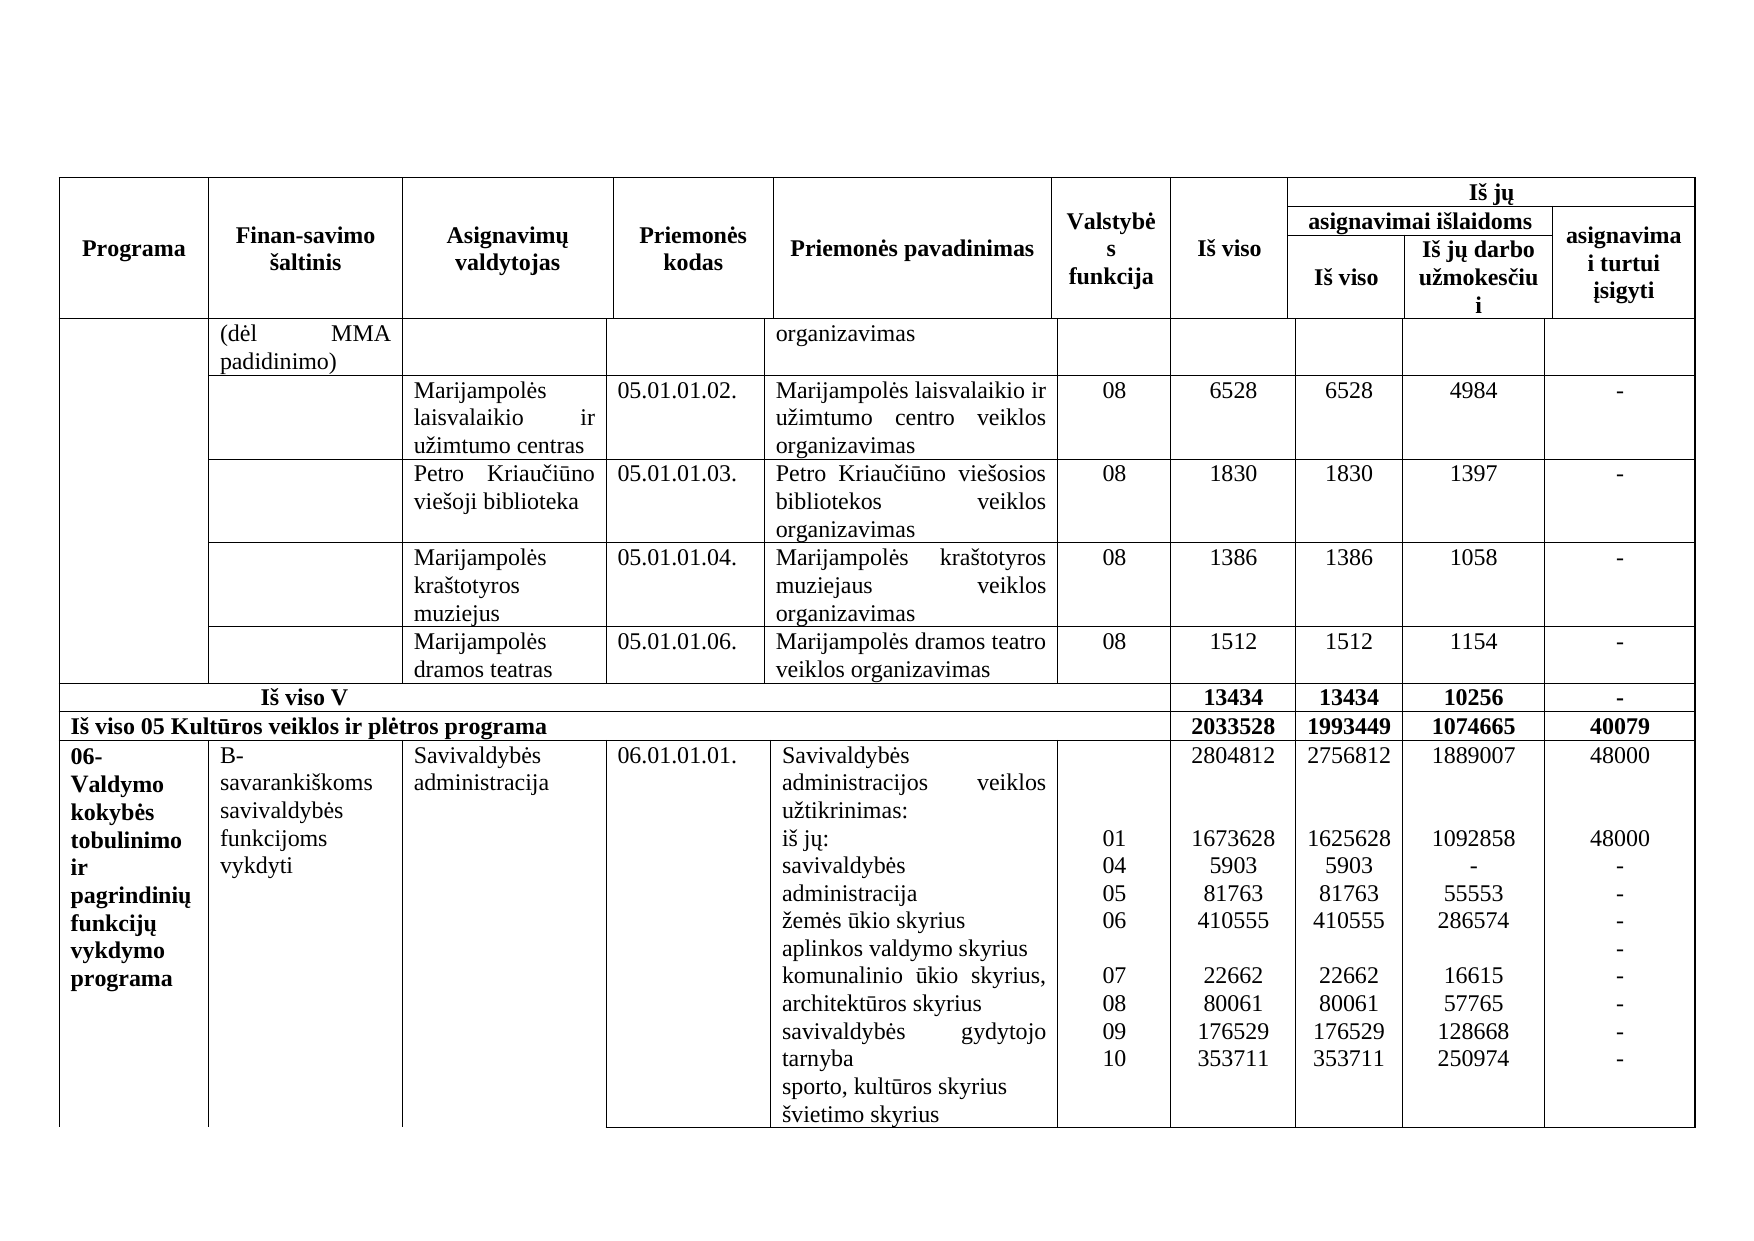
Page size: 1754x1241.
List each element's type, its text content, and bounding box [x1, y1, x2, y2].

table_cell 13434 [1296, 684, 1402, 711]
table_cell 2756812 1625628 5903 81763 410555 22662 80061 176529 353711 [1296, 741, 1402, 1127]
table_cell 6528 [1171, 376, 1295, 458]
table_cell Marijampolės dramos teatras [403, 627, 606, 682]
table_cell 1397 [1403, 460, 1544, 542]
table_cell Marijampolės laisvalaikio ir užimtumo centras [403, 376, 606, 458]
table_cell Marijampolės kraštotyros muziejus [403, 543, 606, 626]
table_cell - [1545, 319, 1694, 374]
table_cell [403, 319, 606, 374]
table_cell [209, 376, 402, 458]
table_cell 05.01.01.03. [607, 460, 764, 542]
table_cell - [1545, 684, 1694, 711]
table_cell 6528 [1296, 376, 1402, 458]
table_cell Iš viso 05 Kultūros veiklos ir plėtros programa [60, 712, 1170, 740]
table_cell 40079 [1545, 712, 1694, 740]
table_cell 2804812 1673628 5903 81763 410555 22662 80061 176529 353711 [1171, 741, 1295, 1127]
table_cell 1830 [1296, 460, 1402, 542]
table_cell 08 [1058, 376, 1170, 458]
table_cell - [1545, 376, 1694, 458]
table_cell 05.01.01.06. [607, 627, 764, 682]
table_cell 05.01.01.04. [607, 543, 764, 626]
table_cell 48000 48000 - - - - - - - - [1545, 741, 1694, 1127]
table_cell Iš viso V [60, 684, 1170, 711]
table_cell 06- Valdymo kokybės tobulinimo ir pagrindinių funkcijų vykdymo programa [60, 741, 208, 1127]
table_cell 06.01.01.01. [607, 741, 770, 1127]
table_cell - [1545, 627, 1694, 682]
table_cell [1296, 319, 1402, 374]
table_cell Savivaldybės administracijos veiklos užtikrinimas: iš jų: savivaldybės administracija žemės ūkio skyrius aplinkos valdymo skyrius komunalinio ūkio skyrius, architektūros skyrius savivaldybės gydytojo tarnyba sporto, kultūros skyrius švietimo skyrius [771, 741, 1057, 1127]
table_cell 1154 [1403, 627, 1544, 682]
table_cell [60, 375, 208, 458]
table_header Priemonės pavadinimas [774, 178, 1051, 318]
table_cell 1058 [1403, 543, 1544, 626]
table_cell [60, 626, 208, 682]
table_cell [209, 543, 402, 626]
table_cell 1512 [1171, 627, 1295, 682]
table_cell [60, 319, 208, 374]
table_cell 13434 [1171, 684, 1295, 711]
table_cell 1386 [1296, 543, 1402, 626]
table_cell 08 [1058, 460, 1170, 542]
table_header Iš viso [1171, 178, 1287, 318]
table_cell Iš viso [1288, 236, 1404, 318]
table_cell Iš jų darbo užmokesčiui [1405, 236, 1552, 318]
table_cell 01 04 05 06 07 08 09 10 [1058, 741, 1170, 1127]
table_cell 2033528 [1171, 712, 1295, 740]
table_cell asignavimai turtui įsigyti [1553, 207, 1694, 318]
table_cell 4984 [1403, 376, 1544, 458]
table_cell (dėl MMA padidinimo) [209, 319, 402, 374]
table_cell 10256 [1403, 684, 1544, 711]
table_header Valstybės funkcija [1052, 178, 1170, 318]
table_cell 1889007 1092858 - 55553 286574 16615 57765 128668 250974 [1403, 741, 1544, 1127]
table_cell B-savarankiškoms savivaldybės funkcijoms vykdyti [209, 741, 402, 1127]
table_cell [1171, 319, 1295, 374]
table_cell 1993449 [1296, 712, 1402, 740]
table_cell Petro Kriaučiūno viešosios bibliotekos veiklos organizavimas [765, 460, 1057, 542]
table_cell [209, 460, 402, 542]
table_cell [1058, 319, 1170, 374]
table_cell 1512 [1296, 627, 1402, 682]
table_cell Marijampolės laisvalaikio ir užimtumo centro veiklos organizavimas [765, 376, 1057, 458]
table_cell - [1545, 460, 1694, 542]
table_cell organizavimas [765, 319, 1057, 374]
table_cell 08 [1058, 627, 1170, 682]
table_cell 05.01.01.02. [607, 376, 764, 458]
table_cell Petro Kriaučiūno viešoji biblioteka [403, 460, 606, 542]
table_header Finan-savimo šaltinis [209, 178, 402, 318]
table_cell - [1545, 543, 1694, 626]
table_header Programa [60, 178, 208, 318]
table_header Iš jų [1288, 178, 1694, 206]
table_header Priemonės kodas [614, 178, 773, 318]
table_cell Savivaldybės administracija [403, 741, 606, 1127]
table_cell [1403, 319, 1544, 374]
table_cell [60, 542, 208, 626]
table_header Asignavimų valdytojas [403, 178, 613, 318]
table_cell [607, 319, 764, 374]
table_cell 1830 [1171, 460, 1295, 542]
table_cell Marijampolės dramos teatro veiklos organizavimas [765, 627, 1057, 682]
table_cell asignavimai išlaidoms [1288, 207, 1552, 234]
table_cell 1386 [1171, 543, 1295, 626]
table_cell [209, 627, 402, 682]
table_cell 1074665 [1403, 712, 1544, 740]
table_cell [60, 459, 208, 542]
table_cell 08 [1058, 543, 1170, 626]
table_cell Marijampolės kraštotyros muziejaus veiklos organizavimas [765, 543, 1057, 626]
